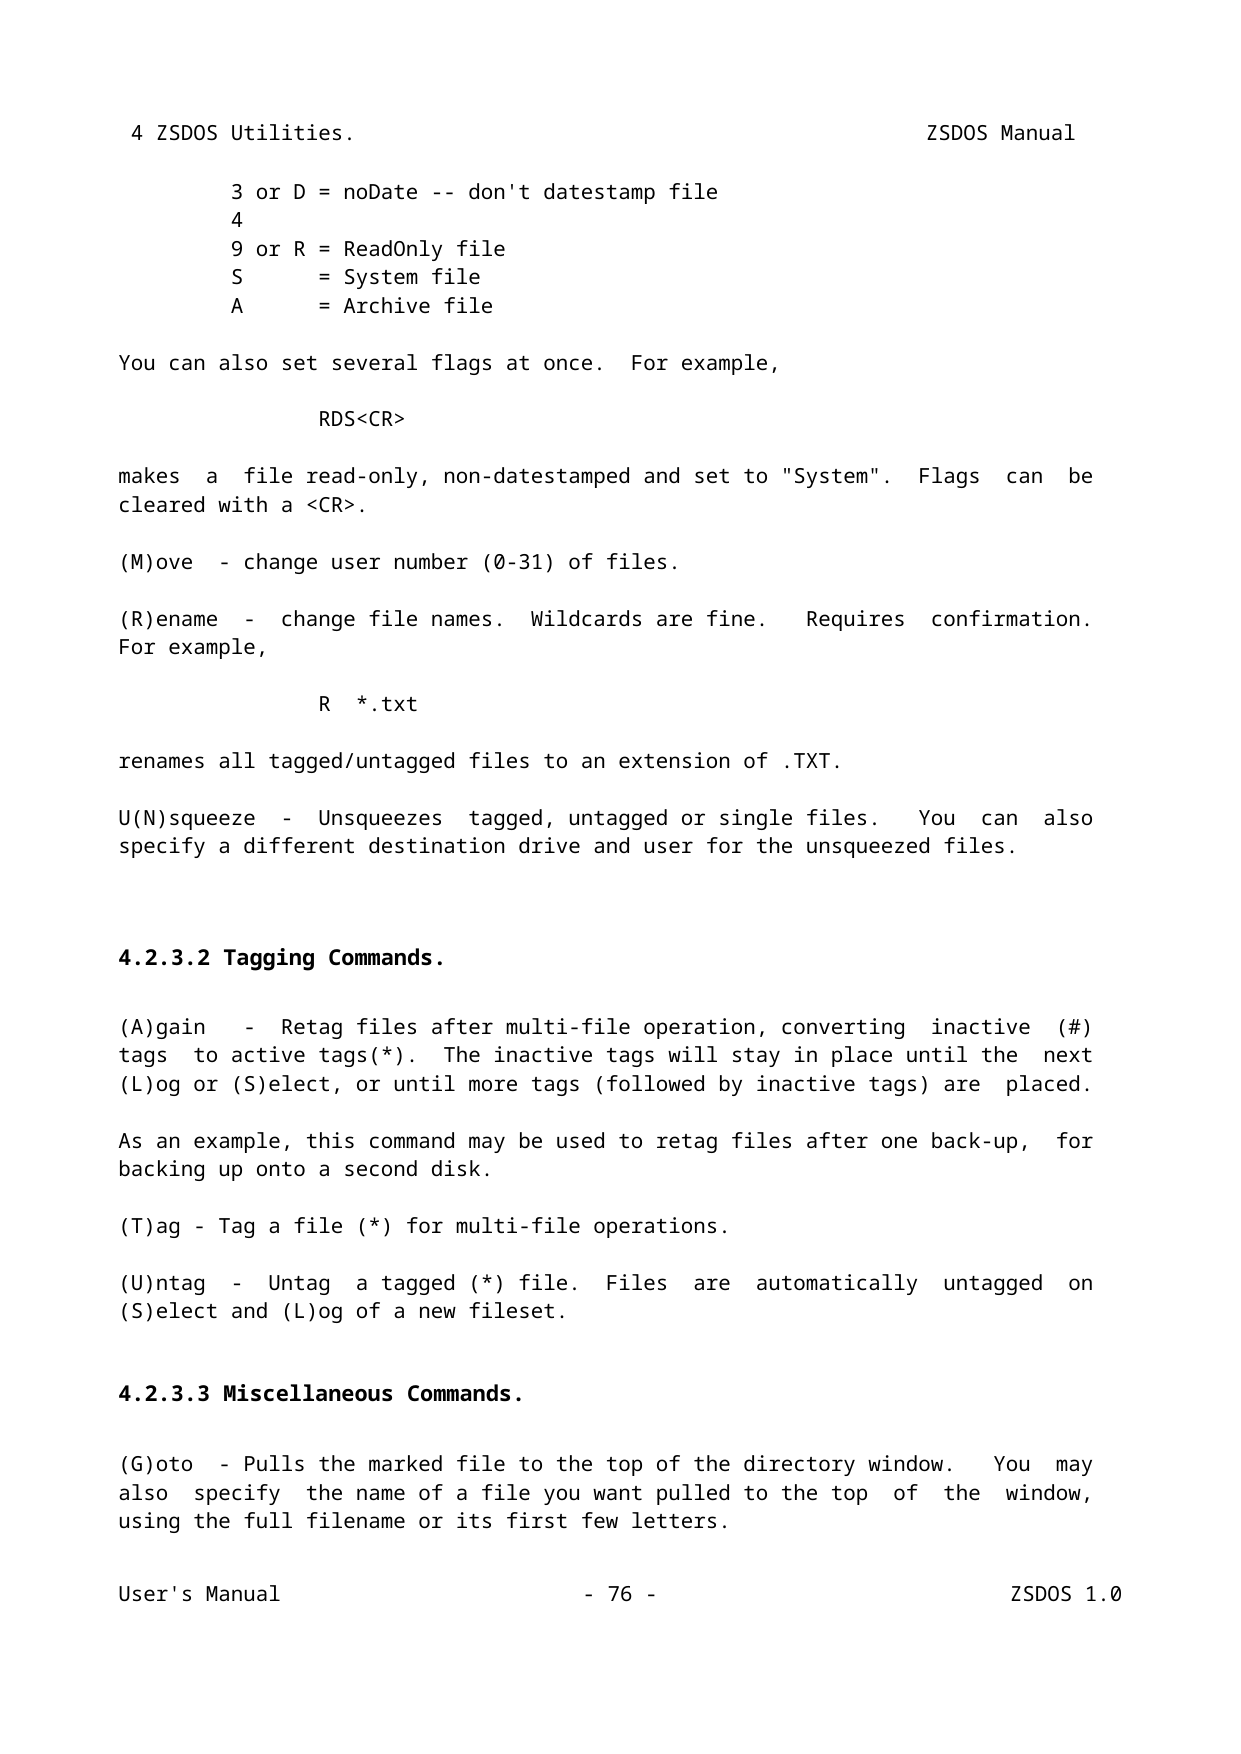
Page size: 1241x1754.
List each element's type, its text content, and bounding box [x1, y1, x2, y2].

text (M)ove - change user number (0-31) of files. [118, 547, 1122, 575]
text A = Archive file [118, 291, 1122, 319]
text You can also set several flags at once. For example, [118, 348, 1122, 376]
text (S)elect and (L)og of a new fileset. [118, 1297, 1122, 1325]
text As an example, this command may be used to retag files after one back-up, for [118, 1126, 1122, 1154]
subtitle 4.2.3.3 Miscellaneous Commands. [118, 1378, 1122, 1408]
text R *.txt [118, 689, 1122, 717]
text using the full filename or its first few letters. [118, 1506, 1122, 1534]
text (L)og or (S)elect, or until more tags (followed by inactive tags) are placed. [118, 1069, 1122, 1097]
text RDS<CR> [118, 404, 1122, 433]
text (G)oto - Pulls the marked file to the top of the directory window. You may [118, 1449, 1122, 1478]
text 3 or D = noDate -- don't datestamp file [118, 177, 1122, 206]
text cleared with a <CR>. [118, 490, 1122, 518]
text makes a file read-only, non-datestamped and set to "System". Flags can be [118, 461, 1122, 490]
text 4 [118, 206, 1122, 234]
text (T)ag - Tag a file (*) for multi-file operations. [118, 1211, 1122, 1240]
text tags to active tags(*). The inactive tags will stay in place until the next [118, 1041, 1122, 1069]
subtitle 4.2.3.2 Tagging Commands. [118, 941, 1122, 971]
text 9 or R = ReadOnly file [118, 234, 1122, 262]
text (U)ntag - Untag a tagged (*) file. Files are automatically untagged on [118, 1268, 1122, 1297]
text (A)gain - Retag files after multi-file operation, converting inactive (#) [118, 1012, 1122, 1041]
text also specify the name of a file you want pulled to the top of the window, [118, 1478, 1122, 1506]
text renames all tagged/untagged files to an extension of .TXT. [118, 746, 1122, 774]
text (R)ename - change file names. Wildcards are fine. Requires confirmation. [118, 604, 1122, 632]
text For example, [118, 632, 1122, 661]
text S = System file [118, 262, 1122, 291]
text U(N)squeeze - Unsqueezes tagged, untagged or single files. You can also [118, 803, 1122, 831]
text specify a different destination drive and user for the unsqueezed files. [118, 831, 1122, 859]
text backing up onto a second disk. [118, 1154, 1122, 1183]
